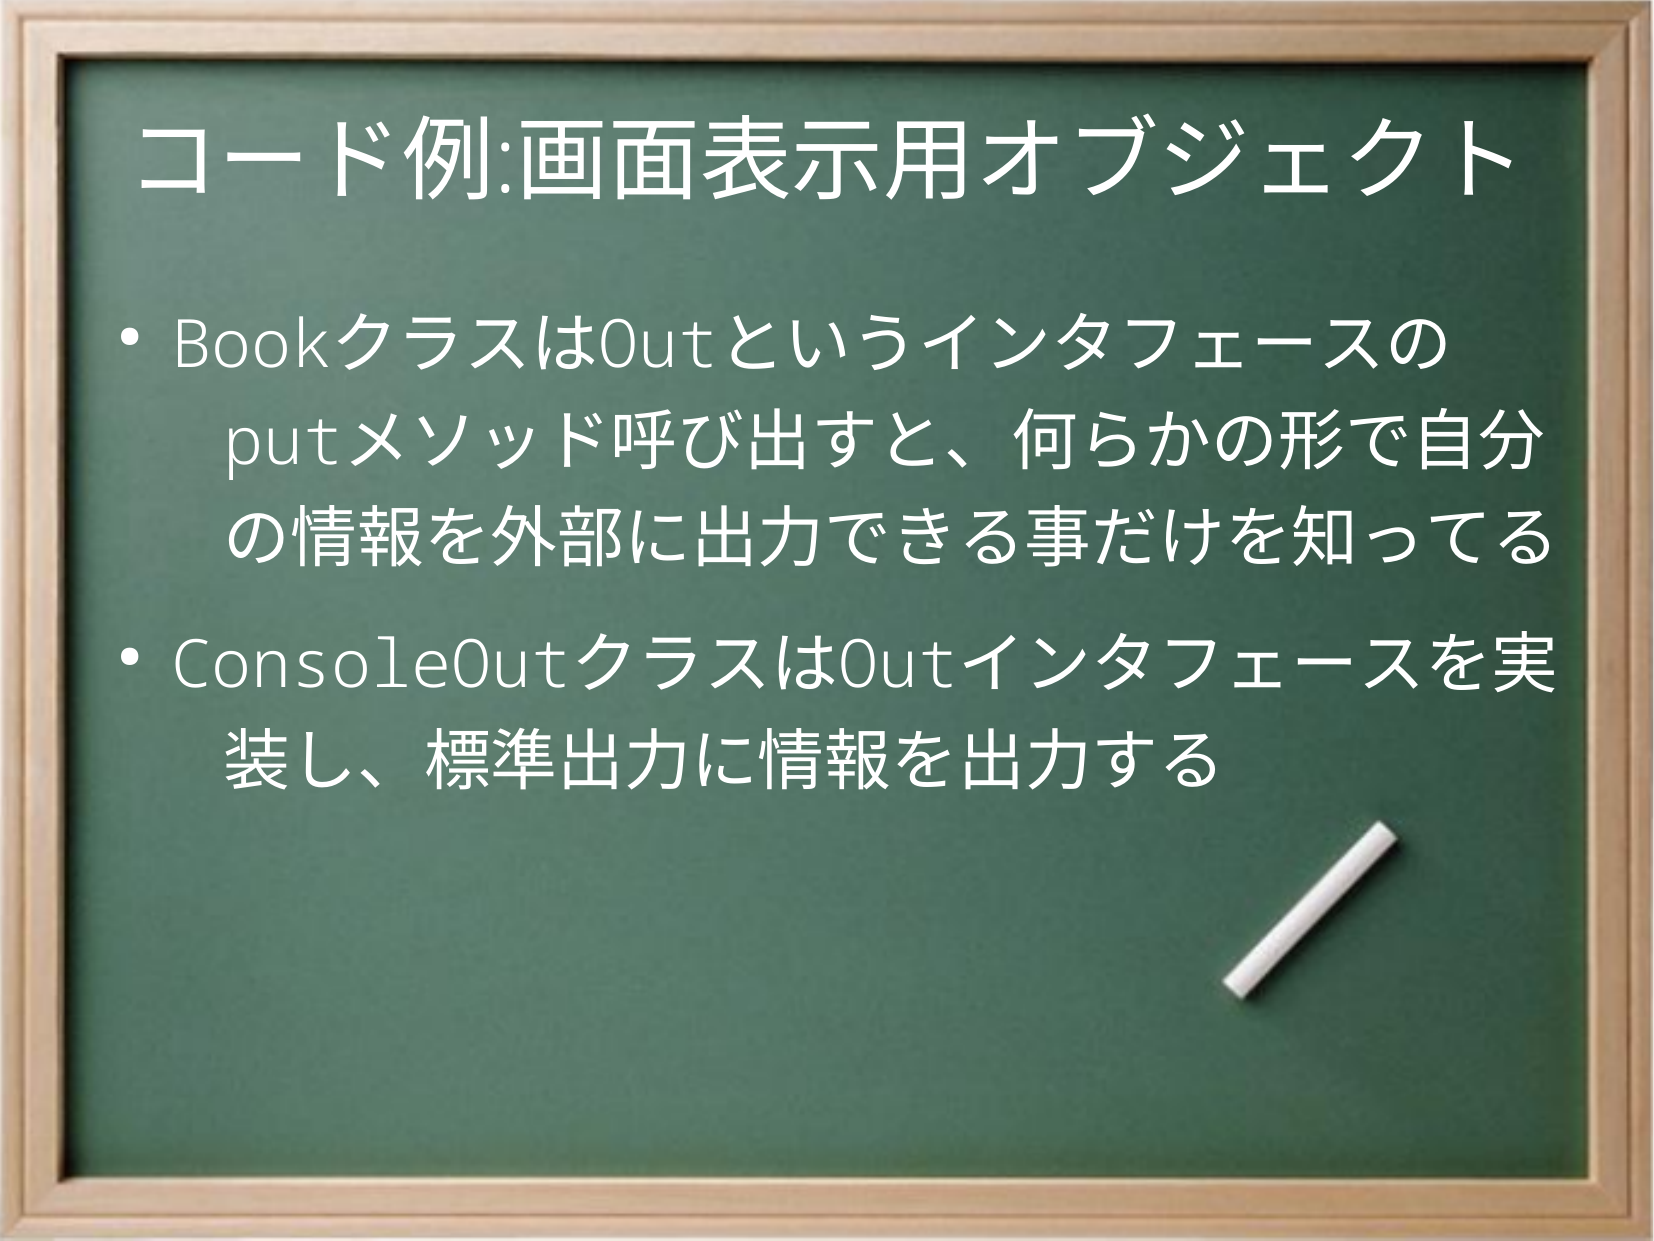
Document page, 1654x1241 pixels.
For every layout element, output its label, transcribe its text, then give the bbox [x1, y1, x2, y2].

title コード例:画面表示用オブジェクト [82, 56, 1571, 250]
list BookクラスはOutというインタフェースのputメソッド呼び出すと、何らかの形で自分の情報を外部に出力できる事だけを知ってる ConsoleOutクラスはOutインタフェースを実装し、標準出力に情報を出力する [82, 290, 1571, 1094]
picture [0, 0, 1654, 1241]
